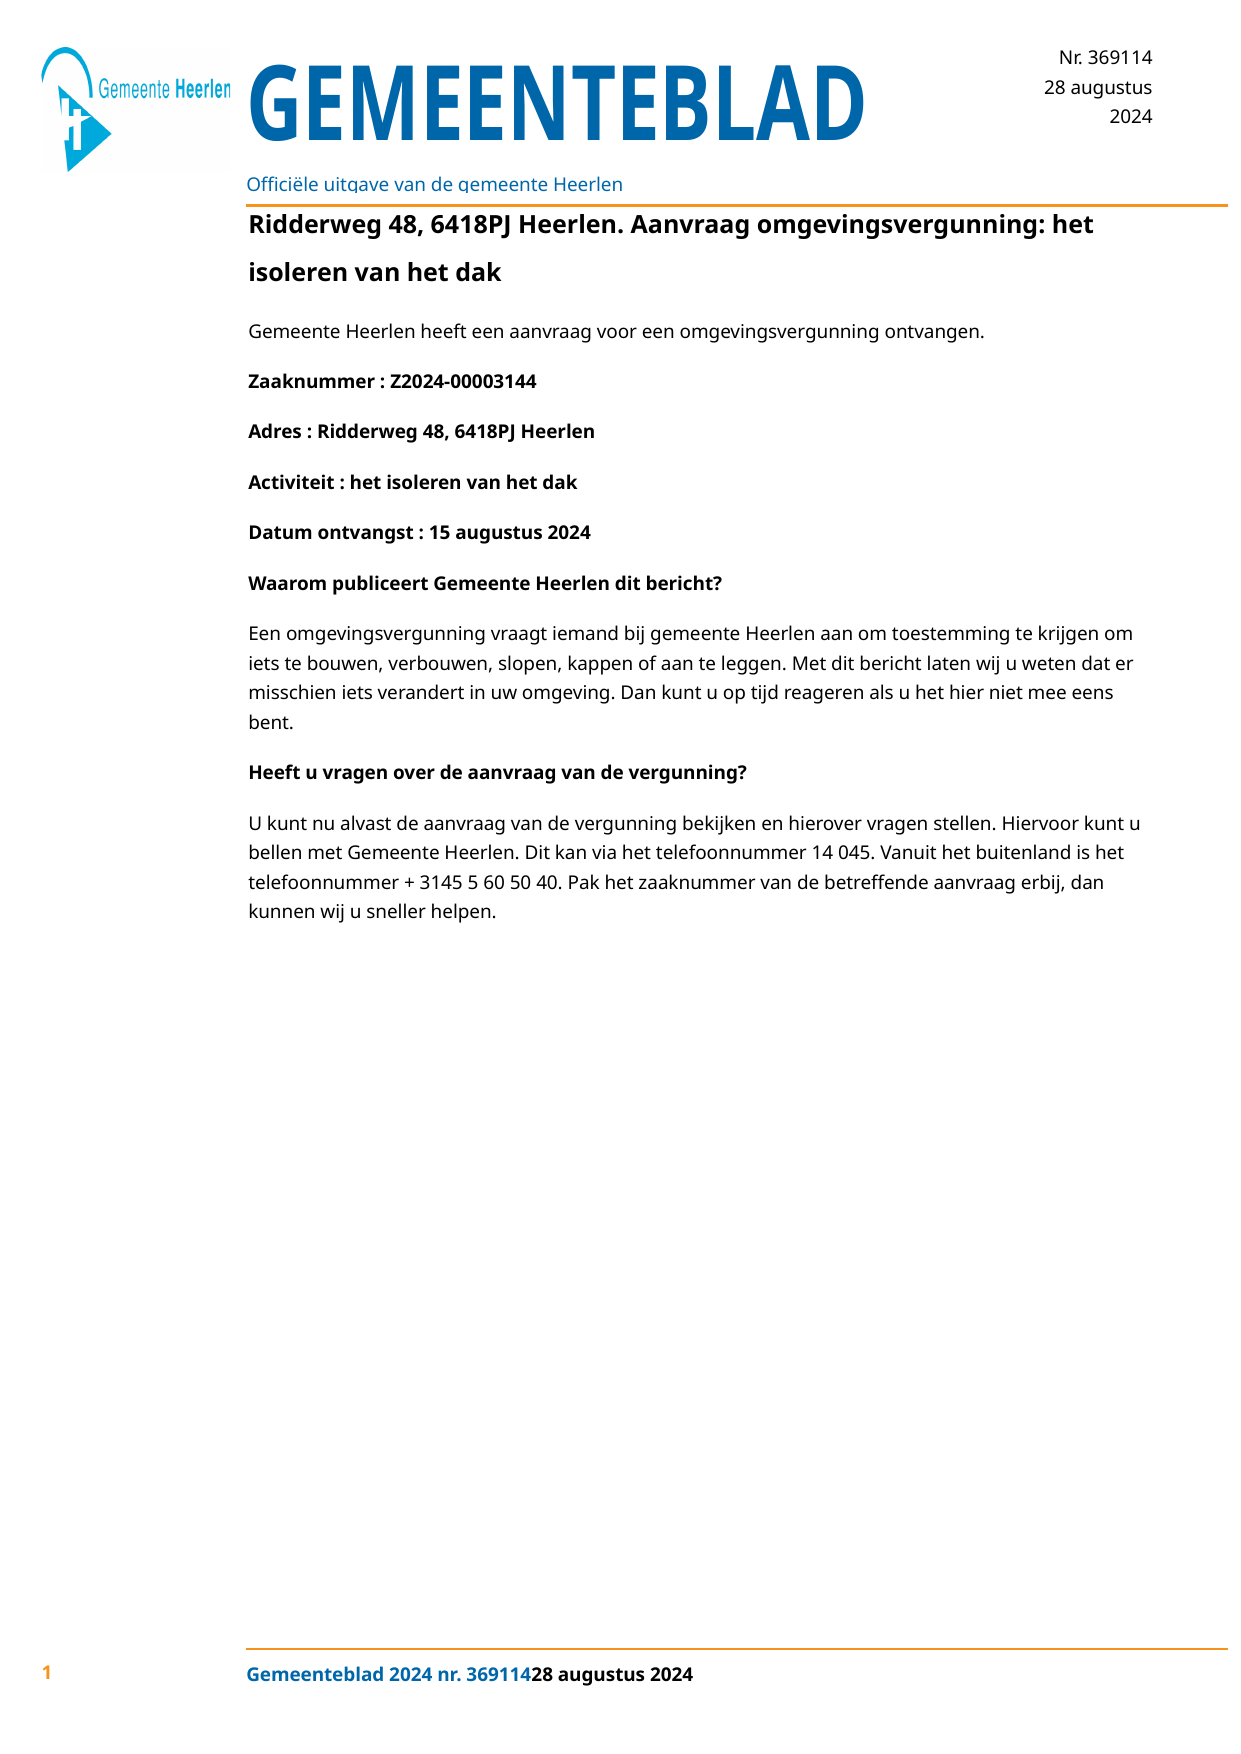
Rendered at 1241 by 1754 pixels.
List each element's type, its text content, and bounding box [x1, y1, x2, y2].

text Adres : Ridderweg 48, 6418PJ Heerlen [248, 419, 1152, 444]
text Zaaknummer : Z2024-00003144 [248, 368, 1152, 394]
picture [41, 47, 231, 172]
text Ridderweg 48, 6418PJ Heerlen. Aanvraag omgevingsvergunning: het isoleren van het dak [248, 207, 1152, 288]
text Een omgevingsvergunning vraagt iemand bij gemeente Heerlen aan om toestemming te krijgen om iets te bouwen, verbouwen, slopen, kappen of aan te leggen. Met dit bericht laten wij u weten dat er misschien iets verandert in uw omgeving. Dan kunt u op tijd reageren als u het hier niet mee eens bent. [248, 620, 1152, 735]
text U kunt nu alvast de aanvraag van de vergunning bekijken en hierover vragen stellen. Hiervoor kunt u bellen met Gemeente Heerlen. Dit kan via het telefoonnummer 14 045. Vanuit het buitenland is het telefoonnummer + 3145 5 60 50 40. Pak het zaaknummer van de betreffende aanvraag erbij, dan kunnen wij u sneller helpen. [248, 810, 1152, 924]
text Datum ontvangst : 15 augustus 2024 [248, 519, 1152, 545]
text Activiteit : het isoleren van het dak [248, 469, 1152, 495]
text Waarom publiceert Gemeente Heerlen dit bericht? [248, 570, 1152, 596]
text Heeft u vragen over de aanvraag van de vergunning? [248, 759, 1152, 785]
picture [41, 47, 59, 70]
text Gemeente Heerlen heeft een aanvraag voor een omgevingsvergunning ontvangen. [248, 318, 1152, 344]
